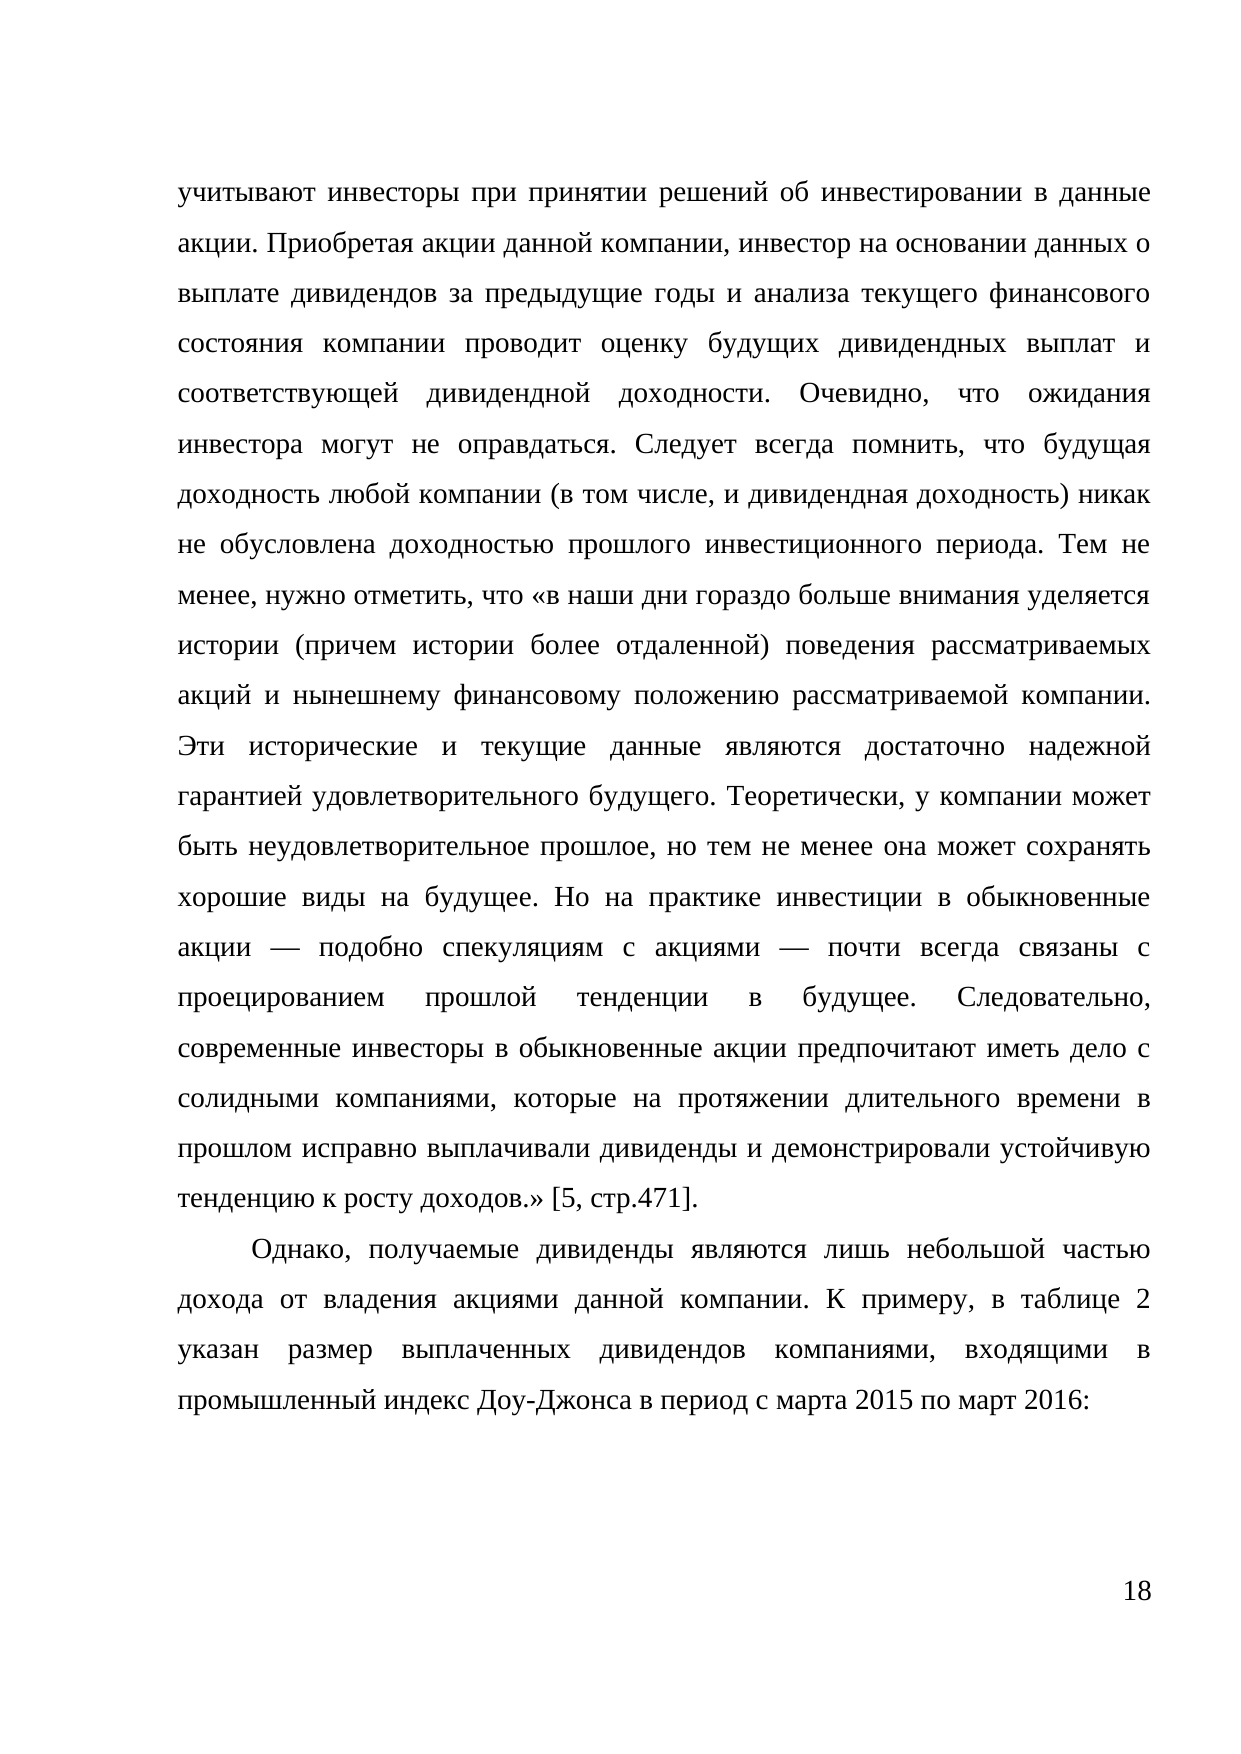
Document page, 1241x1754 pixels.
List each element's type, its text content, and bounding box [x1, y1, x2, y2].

text Однако, получаемые дивиденды являются лишь небольшой частью дохода от владения акциями данной компании. К примеру, в таблице 2 указан размер выплаченных дивидендов компаниями, входящими в промышленный индекс Доу-Джонса в период с марта 2015 по март 2016: [177, 1231, 1152, 1415]
text учитывают инвесторы при принятии решений об инвестировании в данные акции. Приобретая акции данной компании, инвестор на основании данных о выплате дивидендов за предыдущие годы и анализа текущего финансового состояния компании проводит оценку будущих дивидендных выплат и соответствующей дивидендной доходности. Очевидно, что ожидания инвестора могут не оправдаться. Следует всегда помнить, что будущая доходность любой компании (в том числе, и дивидендная доходность) никак не обусловлена доходностью прошлого инвестиционного периода. Тем не менее, нужно отметить, что «в наши дни гораздо больше внимания уделяется истории (причем истории более отдаленной) поведения рассматриваемых акций и нынешнему финансовому положению рассматриваемой компании. Эти исторические и текущие данные являются достаточно надежной гарантией удовлетворительного будущего. Теоретически, у компании может быть неудовлетворительное прошлое, но тем не менее она может сохранять хорошие виды на будущее. Но на практике инвестиции в обыкновенные акции — подобно спекуляциям с акциями — почти всегда связаны с проецированием прошлой тенденции в будущее. Следовательно, современные инвесторы в обыкновенные акции предпочитают иметь дело с солидными компаниями, которые на протяжении длительного времени в прошлом исправно выплачивали дивиденды и демонстрировали устойчивую тенденцию к росту доходов.» [5, стр.471]. [177, 174, 1152, 1214]
